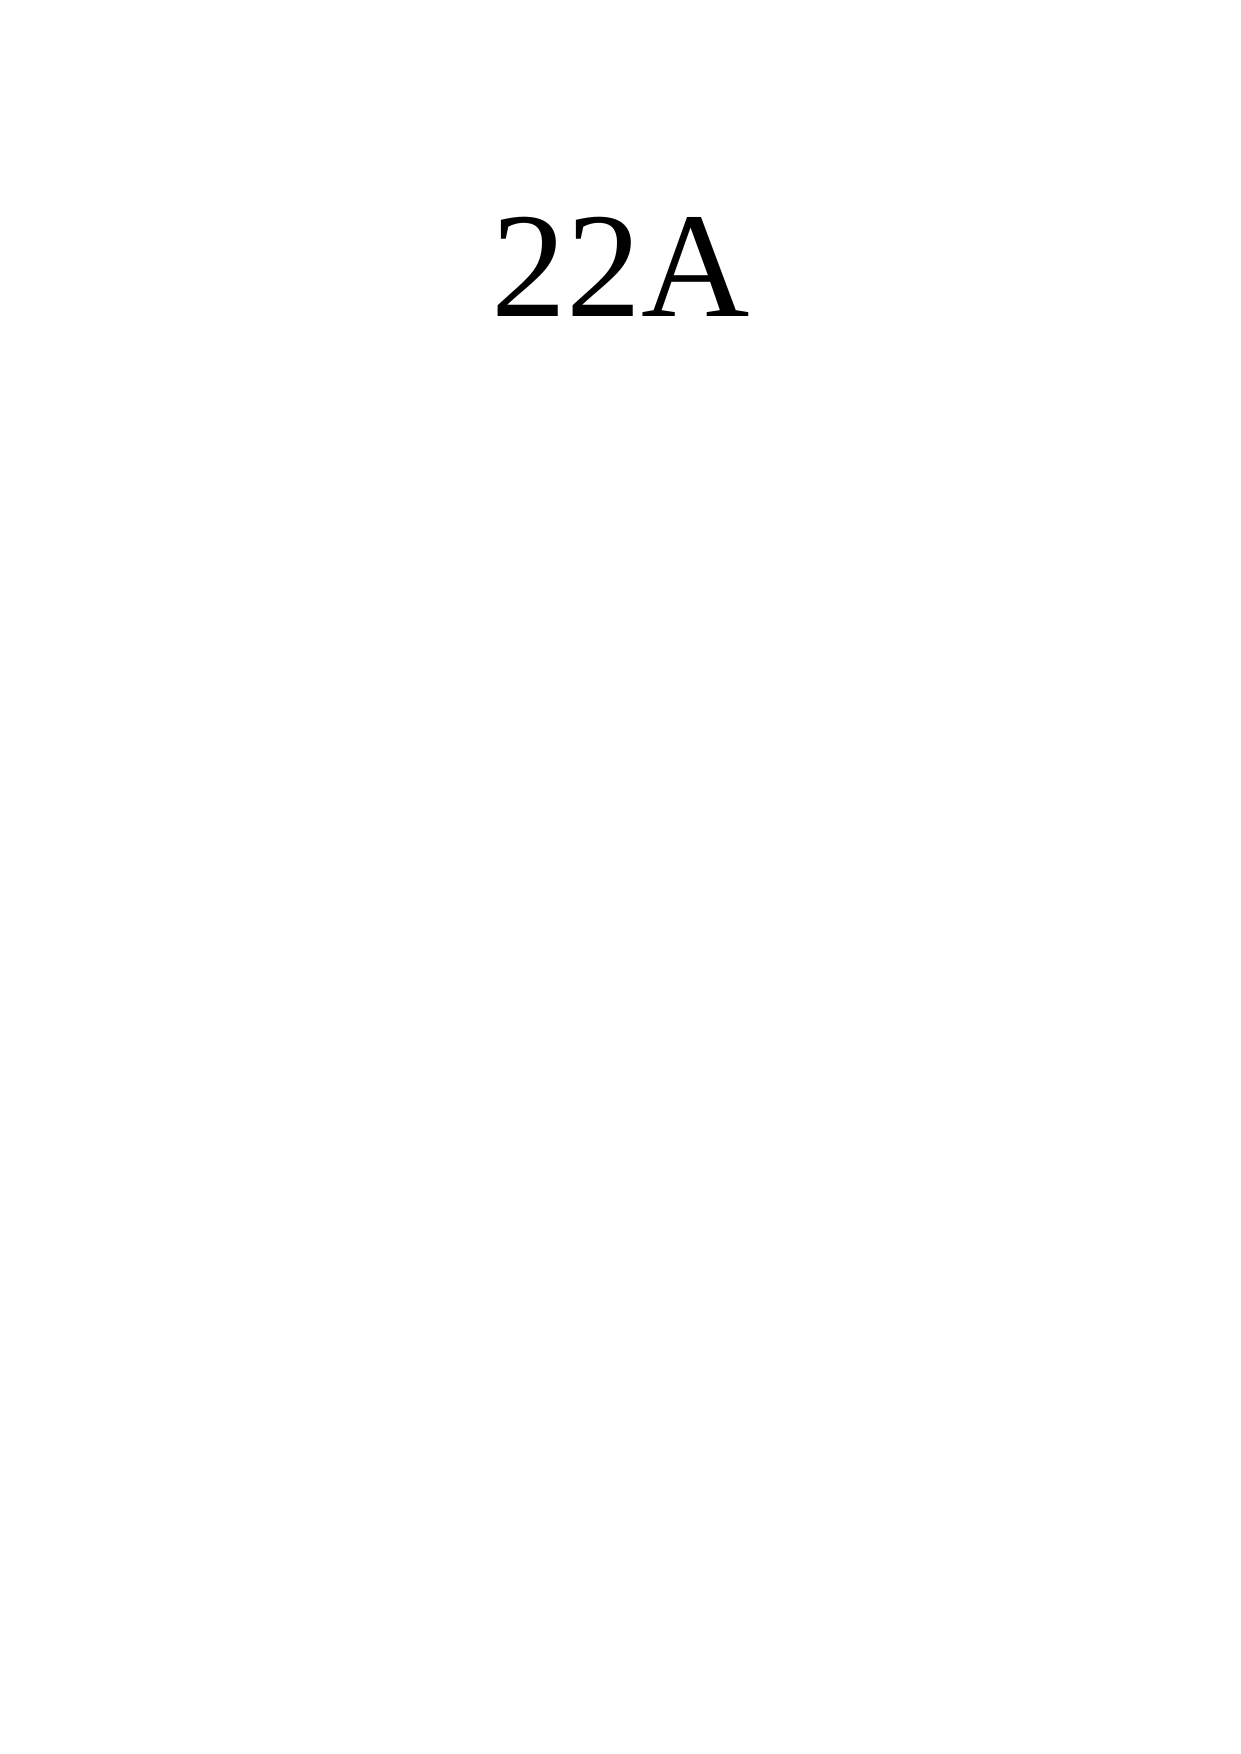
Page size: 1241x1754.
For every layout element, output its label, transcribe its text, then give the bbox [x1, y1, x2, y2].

text 22A [118, 176, 1122, 349]
